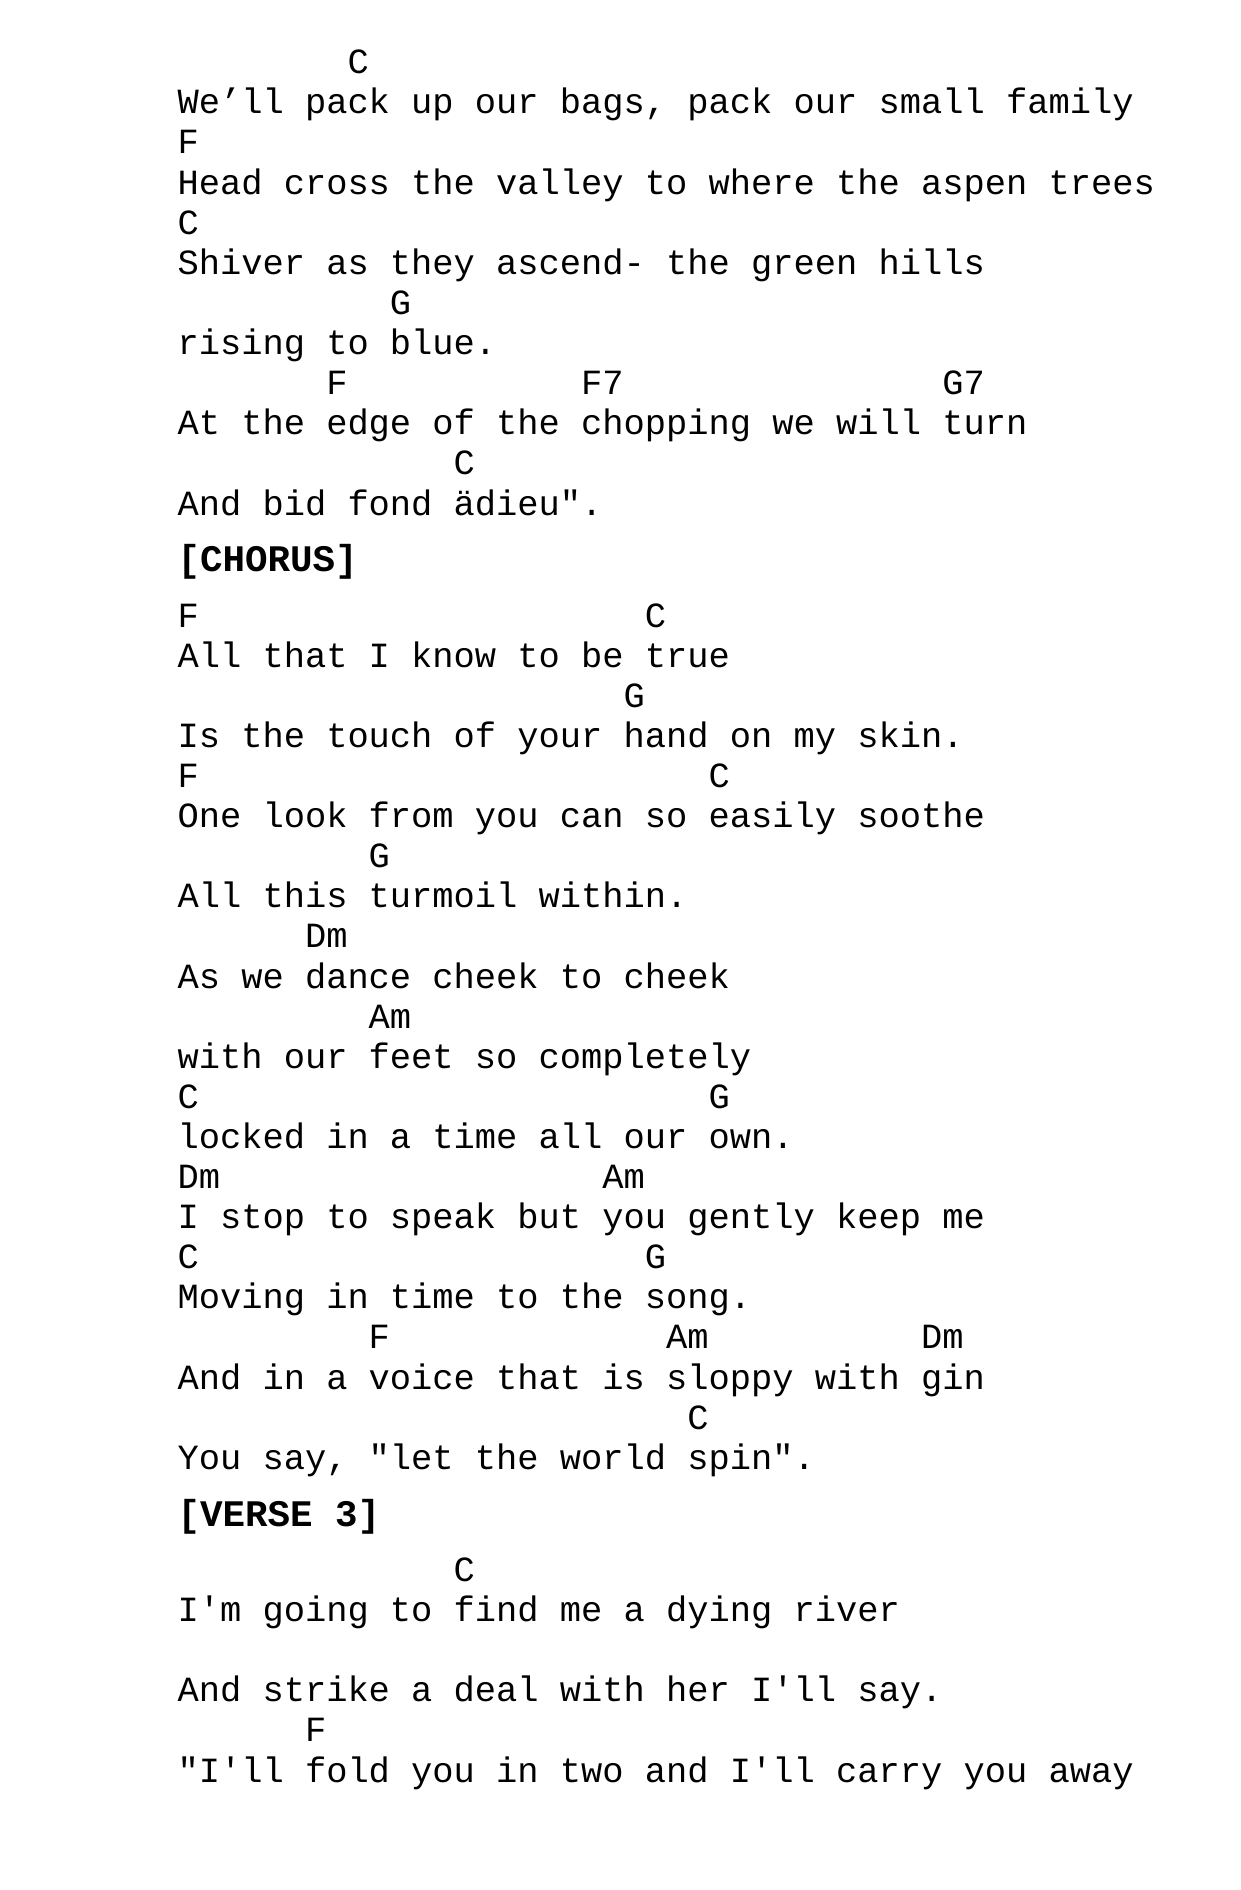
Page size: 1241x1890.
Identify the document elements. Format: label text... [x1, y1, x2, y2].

text Shiver as they ascend- the green hills [177, 245, 1196, 285]
text C [177, 445, 1196, 485]
text C G [177, 1239, 1196, 1279]
text And bid fond ädieu". [177, 485, 1196, 526]
text I'm going to find me a dying river [177, 1592, 1196, 1632]
text G [177, 838, 1196, 878]
text And in a voice that is sloppy with gin [177, 1359, 1196, 1400]
text F [177, 1712, 1196, 1752]
text "I'll fold you in two and I'll carry you away [177, 1752, 1196, 1793]
text with our feet so completely [177, 1039, 1196, 1079]
text F F7 G7 [177, 365, 1196, 405]
text rising to blue. [177, 325, 1196, 365]
text F C [177, 598, 1196, 638]
text F C [177, 758, 1196, 798]
text All this turmoil within. [177, 878, 1196, 918]
text C [177, 205, 1196, 245]
text Dm Am [177, 1159, 1196, 1199]
text C [177, 44, 1196, 84]
text G [177, 285, 1196, 325]
text All that I know to be true [177, 638, 1196, 678]
text Dm [177, 918, 1196, 958]
text Head cross the valley to where the aspen trees [177, 164, 1196, 205]
text We’ll pack up our bags, pack our small family [177, 84, 1196, 124]
text One look from you can so easily soothe [177, 798, 1196, 838]
text C [177, 1552, 1196, 1592]
text At the edge of the chopping we will turn [177, 405, 1196, 445]
text As we dance cheek to cheek [177, 958, 1196, 999]
text C G [177, 1079, 1196, 1119]
text Is the touch of your hand on my skin. [177, 718, 1196, 758]
text F Am Dm [177, 1319, 1196, 1359]
text F [177, 124, 1196, 164]
subtitle [VERSE 3] [177, 1495, 1196, 1537]
subtitle [CHORUS] [177, 540, 1196, 583]
text You say, "let the world spin". [177, 1440, 1196, 1480]
text I stop to speak but you gently keep me [177, 1199, 1196, 1239]
text G [177, 678, 1196, 718]
text Moving in time to the song. [177, 1279, 1196, 1319]
text And strike a deal with her I'll say. [177, 1672, 1196, 1712]
text Am [177, 999, 1196, 1039]
text locked in a time all our own. [177, 1119, 1196, 1159]
text C [177, 1400, 1196, 1440]
